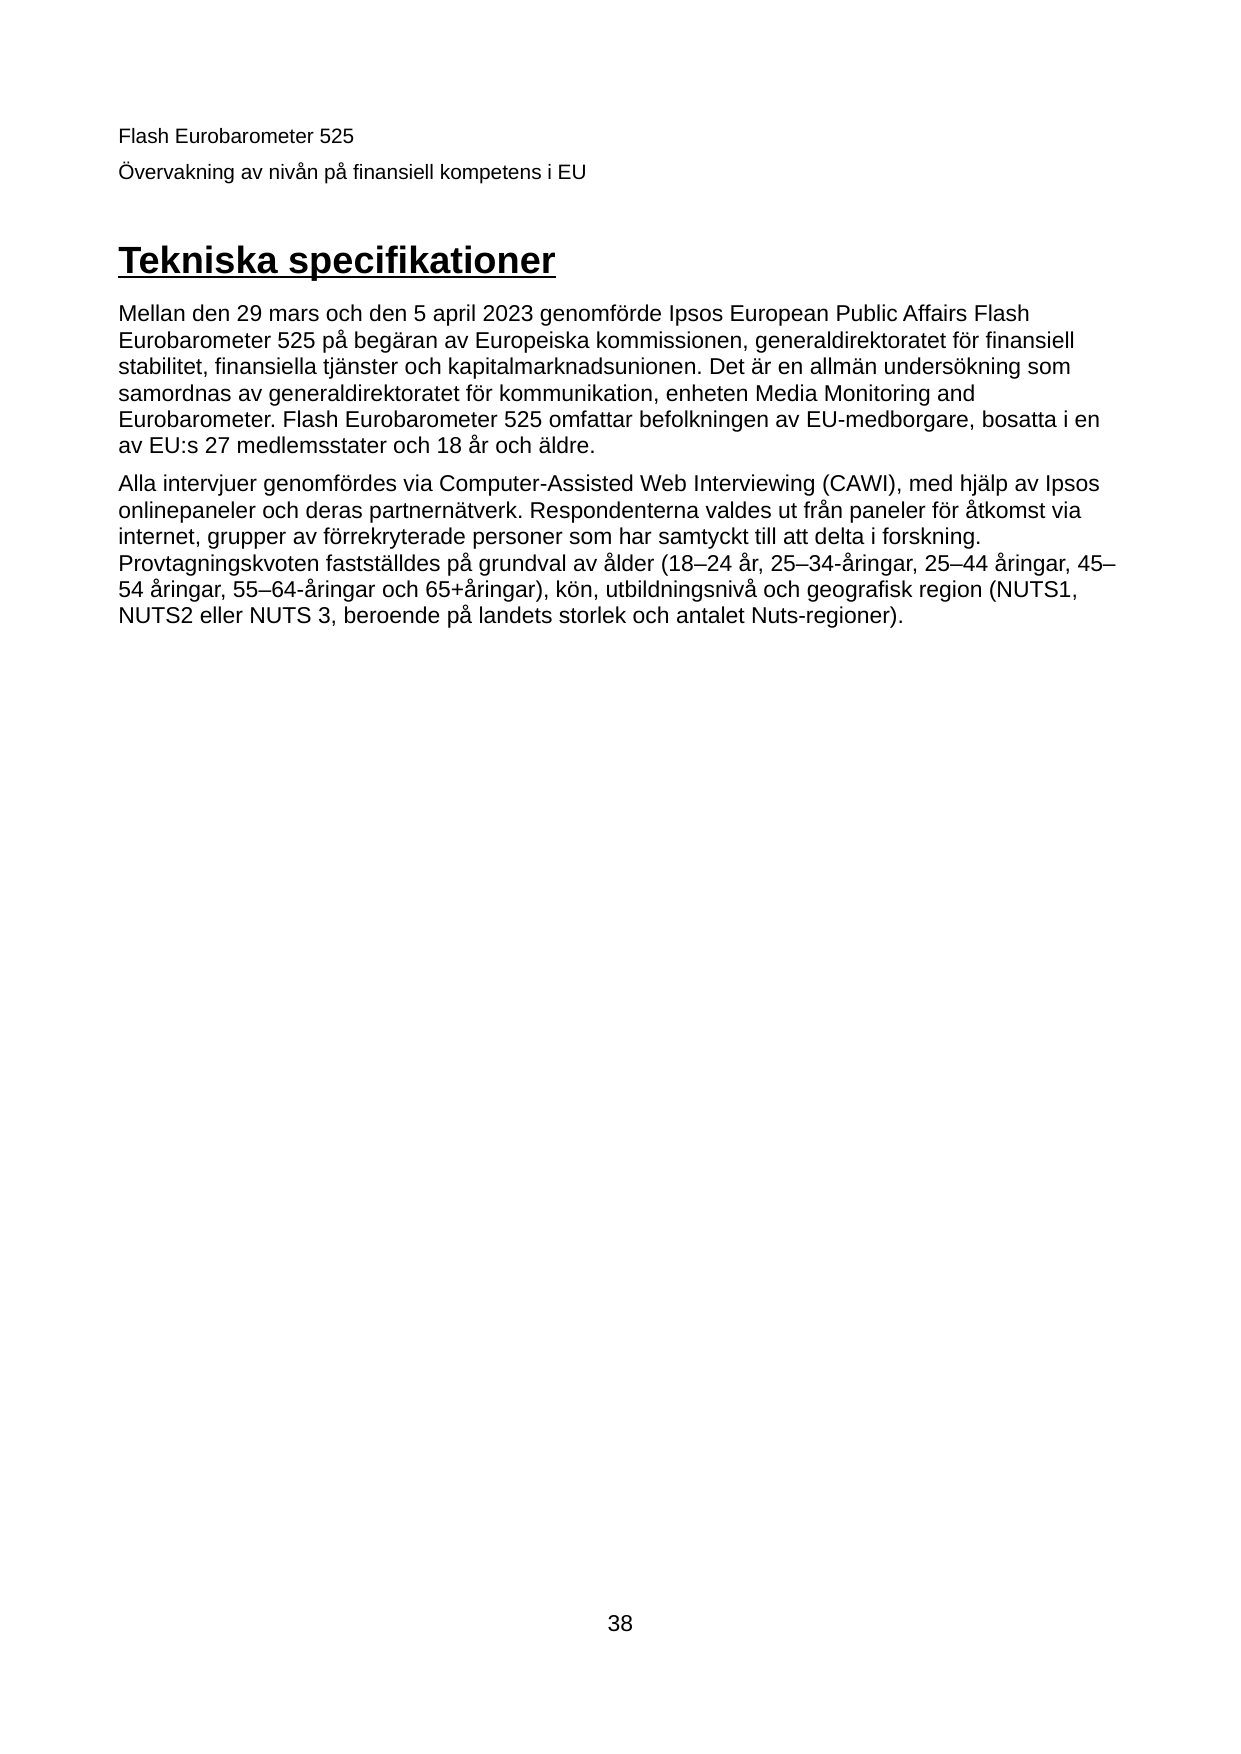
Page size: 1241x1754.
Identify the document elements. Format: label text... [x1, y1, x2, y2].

text Mellan den 29 mars och den 5 april 2023 genomförde Ipsos European Public Affairs Flash Eurobarometer 525 på begäran av Europeiska kommissionen, generaldirektoratet för finansiell stabilitet, finansiella tjänster och kapitalmarknadsunionen. Det är en allmän undersökning som samordnas av generaldirektoratet för kommunikation, enheten Media Monitoring and Eurobarometer. Flash Eurobarometer 525 omfattar befolkningen av EU-medborgare, bosatta i en av EU:s 27 medlemsstater och 18 år och äldre. [118, 300, 1122, 458]
subtitle Tekniska specifikationer [118, 238, 1122, 282]
text Alla intervjuer genomfördes via Computer-Assisted Web Interviewing (CAWI), med hjälp av Ipsos onlinepaneler och deras partnernätverk. Respondenterna valdes ut från paneler för åtkomst via internet, grupper av förrekryterade personer som har samtyckt till att delta i forskning. Provtagningskvoten fastställdes på grundval av ålder (18–24 år, 25–34-åringar, 25–44 åringar, 45–54 åringar, 55–64-åringar och 65+åringar), kön, utbildningsnivå och geografisk region (NUTS1, NUTS2 eller NUTS 3, beroende på landets storlek och antalet Nuts-regioner). [118, 470, 1122, 628]
